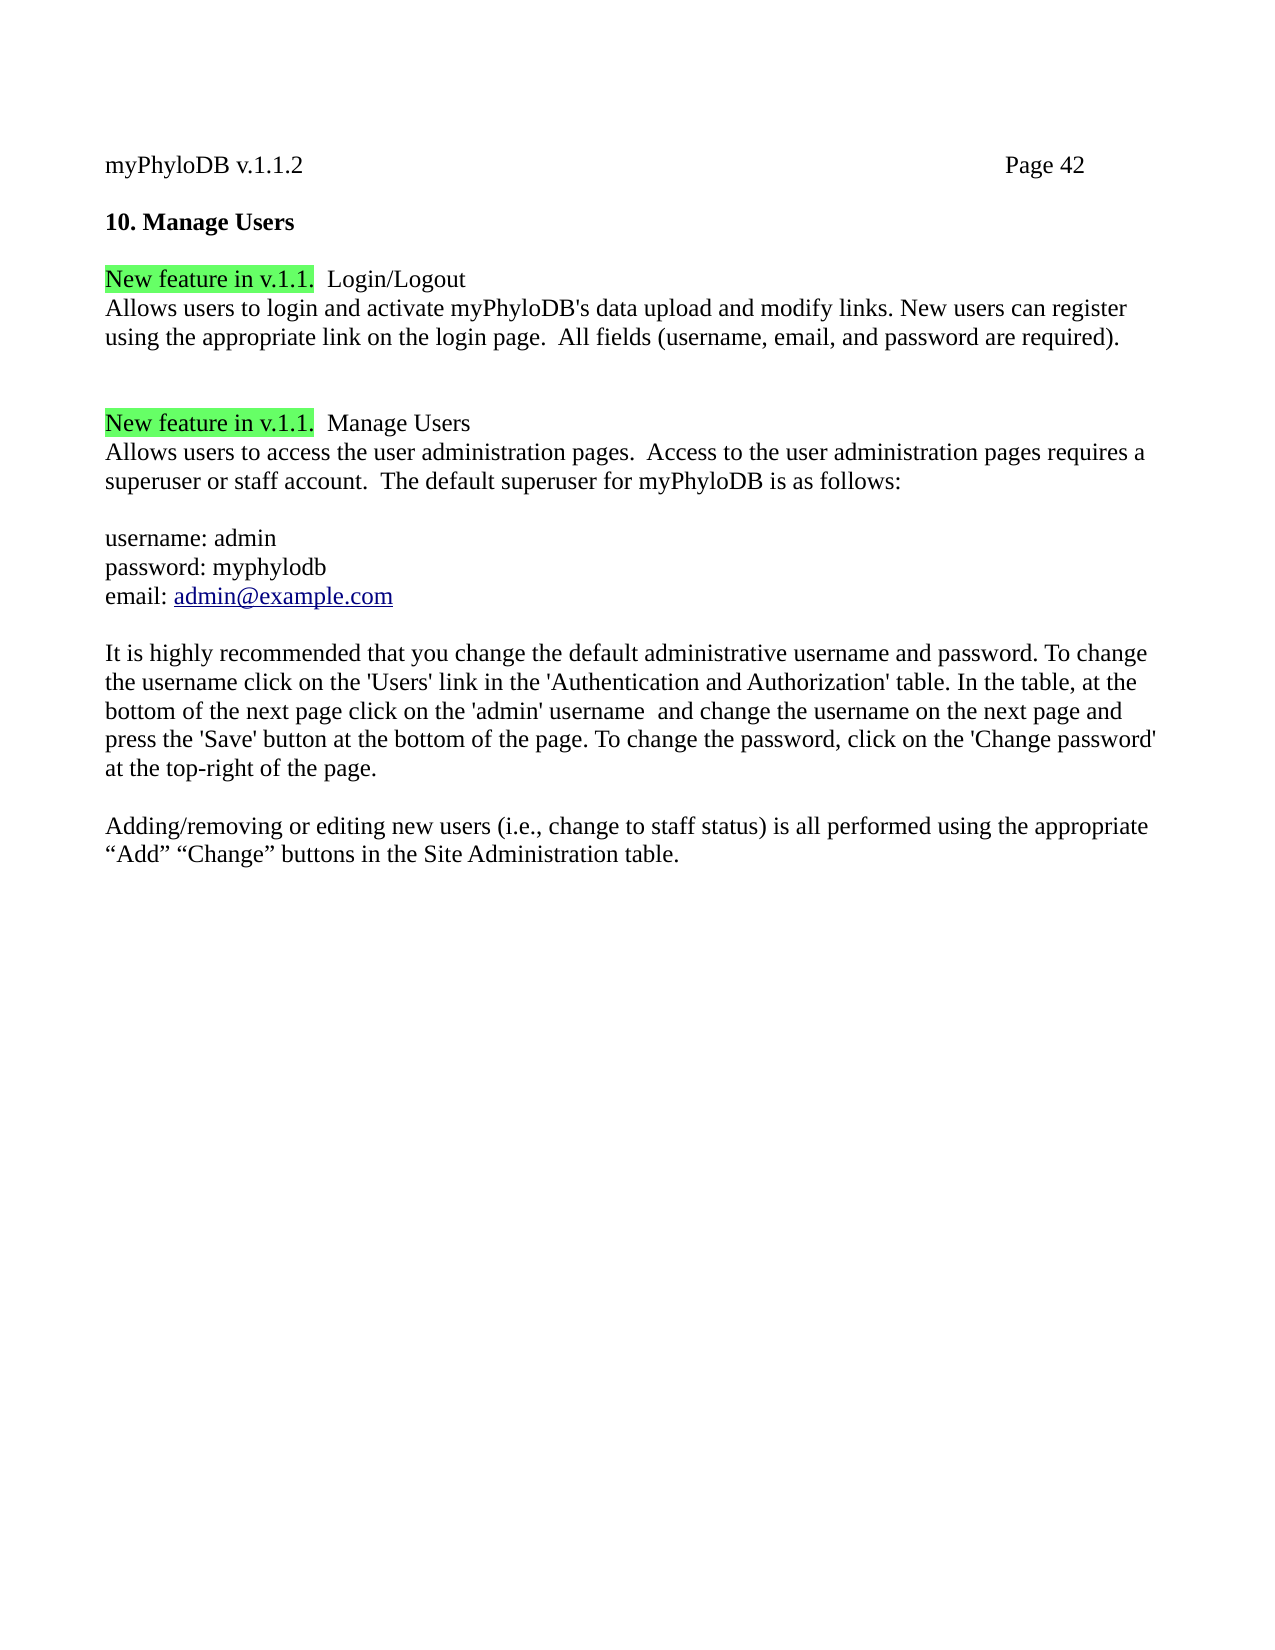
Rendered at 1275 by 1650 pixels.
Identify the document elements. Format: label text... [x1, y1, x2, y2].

text email: admin@example.com [105, 581, 1170, 609]
text New feature in v.1.1. Manage Users [105, 408, 1170, 437]
text New feature in v.1.1. Login/Logout [105, 264, 1170, 293]
text 10. Manage Users [105, 207, 1170, 236]
text Allows users to login and activate myPhyloDB's data upload and modify links. New users can register using the appropriate link on the login page. All fields (username, email, and password are required). [105, 293, 1170, 351]
text Allows users to access the user administration pages. Access to the user administration pages requires a superuser or staff account. The default superuser for myPhyloDB is as follows: [105, 437, 1170, 494]
text username: admin [105, 523, 1170, 552]
text Adding/removing or editing new users (i.e., change to staff status) is all performed using the appropriate “Add” “Change” buttons in the Site Administration table. [105, 811, 1170, 868]
text It is highly recommended that you change the default administrative username and password. To change the username click on the 'Users' link in the 'Authentication and Authorization' table. In the table, at the bottom of the next page click on the 'admin' username and change the username on the next page and press the 'Save' button at the bottom of the page. To change the password, click on the 'Change password' at the top-right of the page. [105, 638, 1170, 782]
text password: myphylodb [105, 552, 1170, 581]
